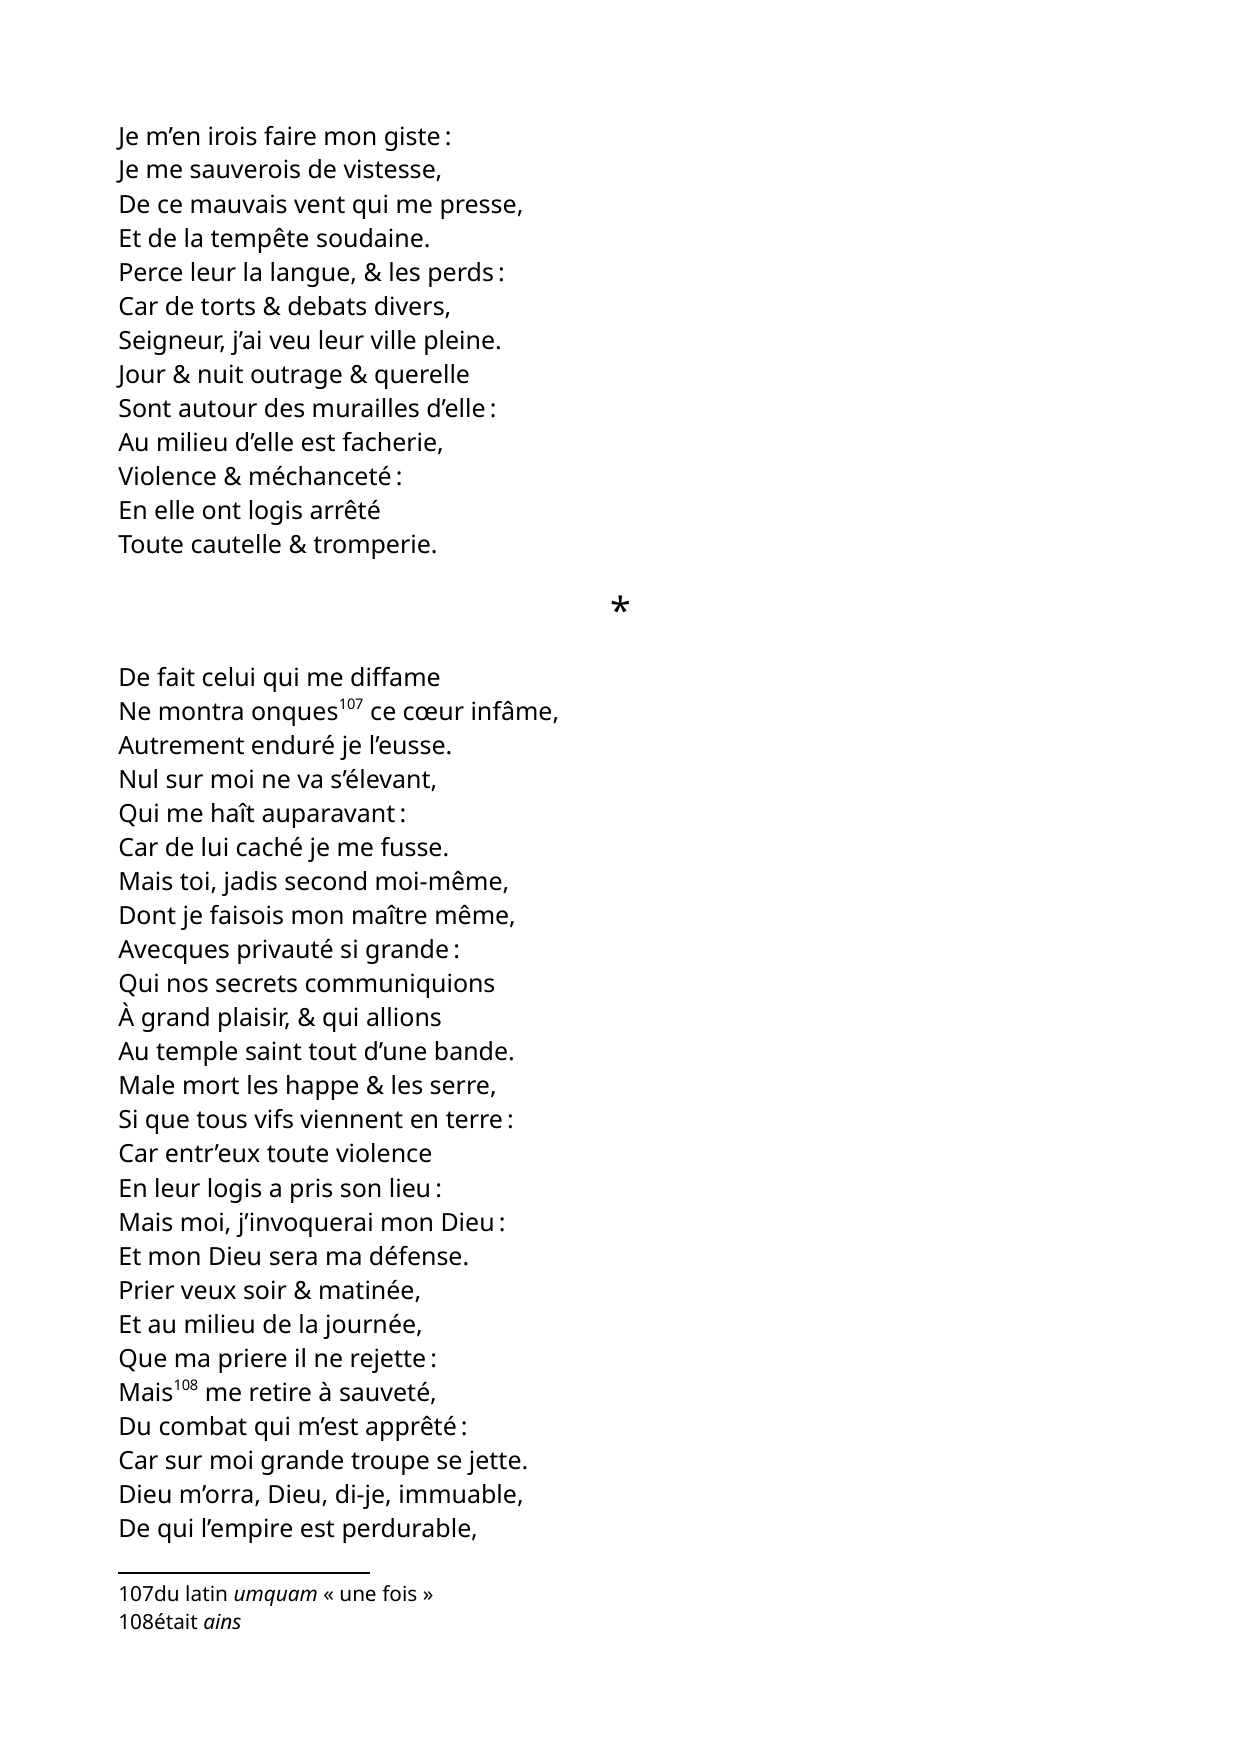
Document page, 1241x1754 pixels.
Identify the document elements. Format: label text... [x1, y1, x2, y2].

text Et au milieu de la journée, [118, 1306, 1122, 1341]
text Car de torts & debats divers, [118, 288, 1122, 322]
text Mais moi, j’invoquerai mon Dieu : [118, 1204, 1122, 1238]
text Que ma priere il ne rejette : [118, 1341, 1122, 1374]
text Qui nos secrets communiquions [118, 966, 1122, 1000]
text Mais toi, jadis second moi-même, [118, 864, 1122, 898]
text Au temple saint tout d’une bande. [118, 1034, 1122, 1068]
text Au milieu d’elle est facherie, [118, 425, 1122, 459]
text Toute cautelle & tromperie. [118, 527, 1122, 561]
text Autrement enduré je l’eusse. [118, 727, 1122, 761]
text Male mort les happe & les serre, [118, 1068, 1122, 1102]
text Perce leur la langue, & les perds : [118, 254, 1122, 288]
text était ains [118, 1607, 1122, 1636]
text De qui l’empire est perdurable, [118, 1511, 1122, 1545]
text Je m’en irois faire mon giste : [118, 118, 1122, 152]
text Si que tous vifs viennent en terre : [118, 1102, 1122, 1136]
text Prier veux soir & matinée, [118, 1272, 1122, 1306]
text Car sur moi grande troupe se jette. [118, 1443, 1122, 1477]
text En elle ont logis arrêté [118, 493, 1122, 527]
text Car de lui caché je me fusse. [118, 829, 1122, 864]
text Je me sauverois de vistesse, [118, 152, 1122, 186]
text Sont autour des murailles d’elle : [118, 391, 1122, 425]
text Jour & nuit outrage & querelle [118, 357, 1122, 391]
text Et mon Dieu sera ma défense. [118, 1238, 1122, 1272]
text * [118, 584, 1122, 636]
text De ce mauvais vent qui me presse, [118, 186, 1122, 220]
text Et de la tempête soudaine. [118, 220, 1122, 254]
text À grand plaisir, & qui allions [118, 1000, 1122, 1034]
text Seigneur, j’ai veu leur ville pleine. [118, 322, 1122, 357]
text Mais me retire à sauveté, [118, 1374, 1122, 1409]
text Ne montra onques ce cœur infâme, [118, 693, 1122, 727]
text Violence & méchanceté : [118, 459, 1122, 493]
text Du combat qui m’est apprêté : [118, 1409, 1122, 1443]
text Qui me haît auparavant : [118, 796, 1122, 829]
text De fait celui qui me diffame [118, 659, 1122, 693]
text Nul sur moi ne va s’élevant, [118, 761, 1122, 796]
text En leur logis a pris son lieu : [118, 1170, 1122, 1204]
text du latin umquam « une fois » [118, 1579, 1122, 1607]
text Car entr’eux toute violence [118, 1136, 1122, 1170]
text Dont je faisois mon maître même, [118, 898, 1122, 932]
text Avecques privauté si grande : [118, 932, 1122, 966]
text Dieu m’orra, Dieu, di-je, immuable, [118, 1477, 1122, 1511]
